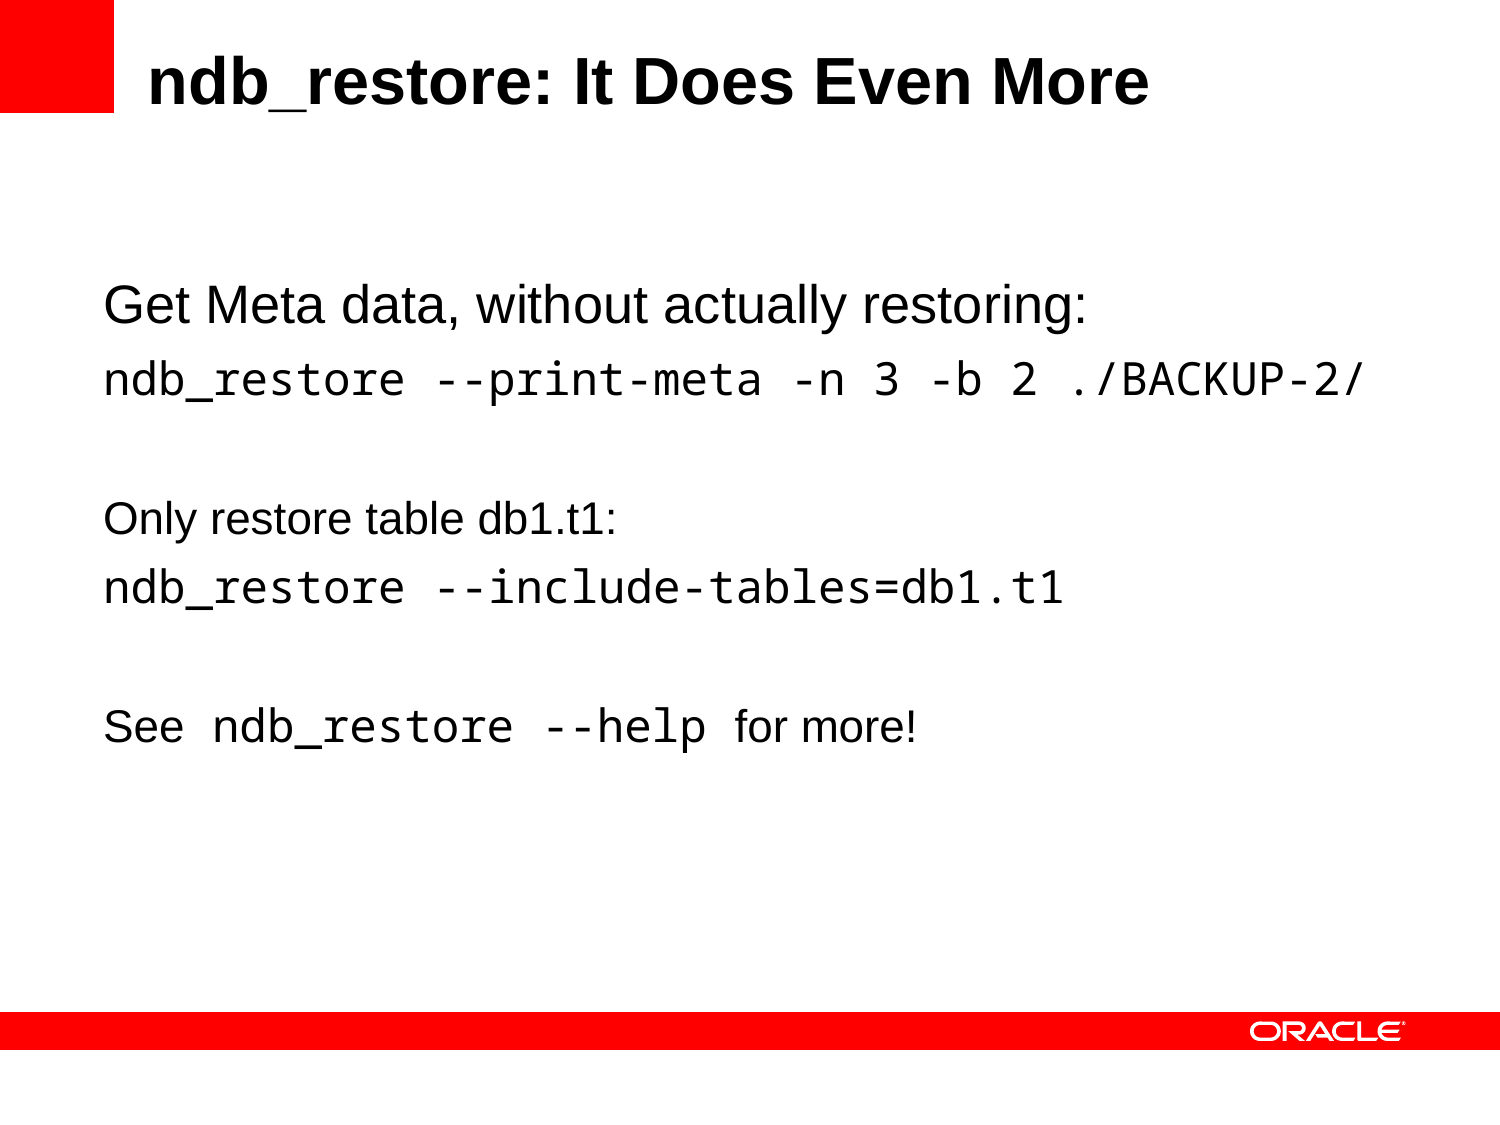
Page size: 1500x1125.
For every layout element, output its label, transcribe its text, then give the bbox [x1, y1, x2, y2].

picture [0, 0, 114, 113]
title ndb_restore: It Does Even More [147, 8, 1392, 119]
picture [0, 1012, 1500, 1050]
text_box Get Meta data, without actually restoring: ﻿ndb_restore --print-meta -n 3 -b 2 ./BACKUP-2/ Only restore table db1.t1: ﻿ndb_restore --include-tables=db1.t1 See ndb_restore --help for more! [88, 262, 1463, 760]
